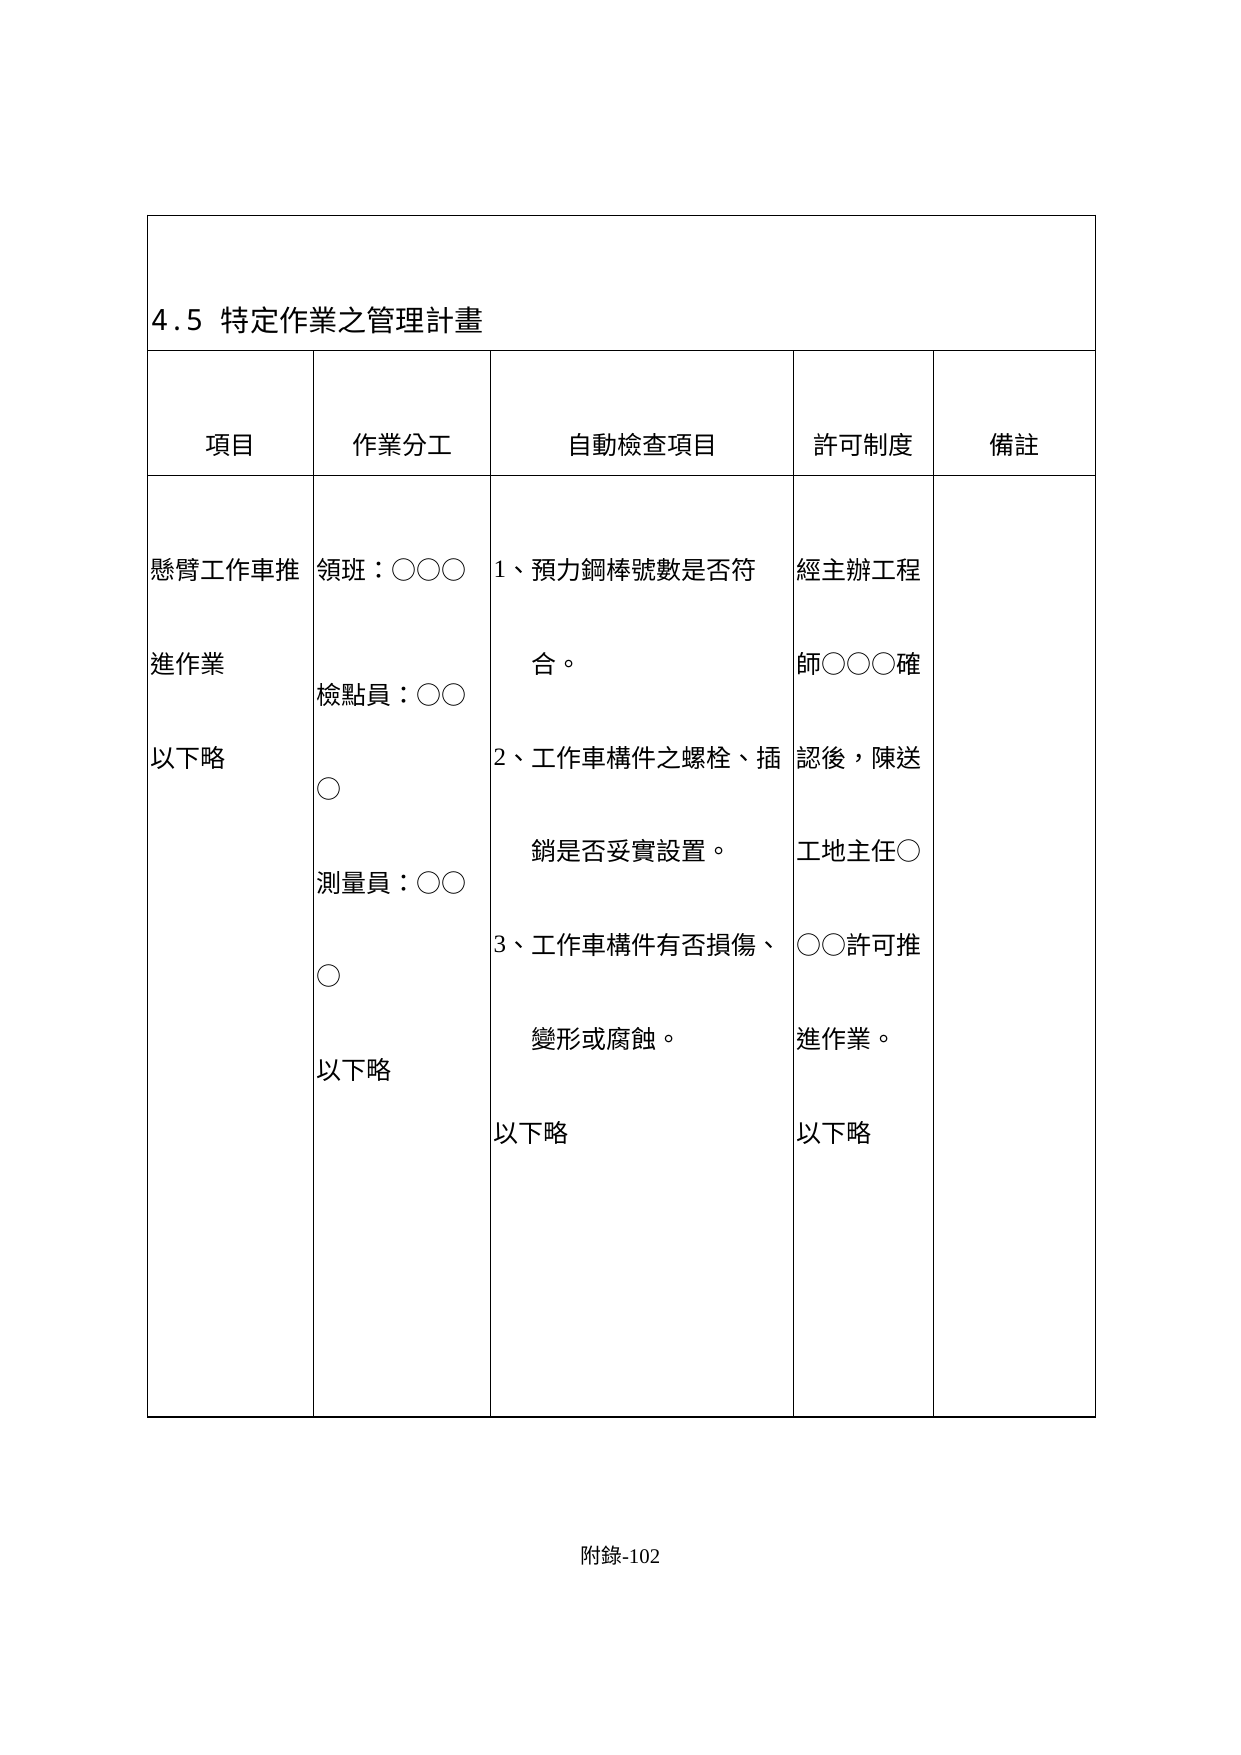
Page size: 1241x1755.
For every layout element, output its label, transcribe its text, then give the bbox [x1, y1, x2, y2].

table_cell 作業分工 [314, 351, 490, 475]
table_cell 懸臂工作車推進作業 以下略 [148, 476, 313, 1416]
table_cell [934, 476, 1095, 1416]
table_cell 經主辦工程師○○○確認後，陳送工地主任○○○許可推進作業。 以下略 [794, 476, 933, 1416]
table_cell 項目 [148, 351, 313, 475]
table_cell 許可制度 [794, 351, 933, 475]
table_cell 自動檢查項目 [491, 351, 793, 475]
table_header 4.5 特定作業之管理計畫 [148, 216, 1095, 350]
table_cell 預力鋼棒號數是否符合。 工作車構件之螺栓、插銷是否妥實設置。 工作車構件有否損傷、變形或腐蝕。 以下略 [491, 476, 793, 1416]
table_cell 領班：○○○ 檢點員：○○○ 測量員：○○○ 以下略 [314, 476, 490, 1416]
table_cell 備註 [934, 351, 1095, 475]
